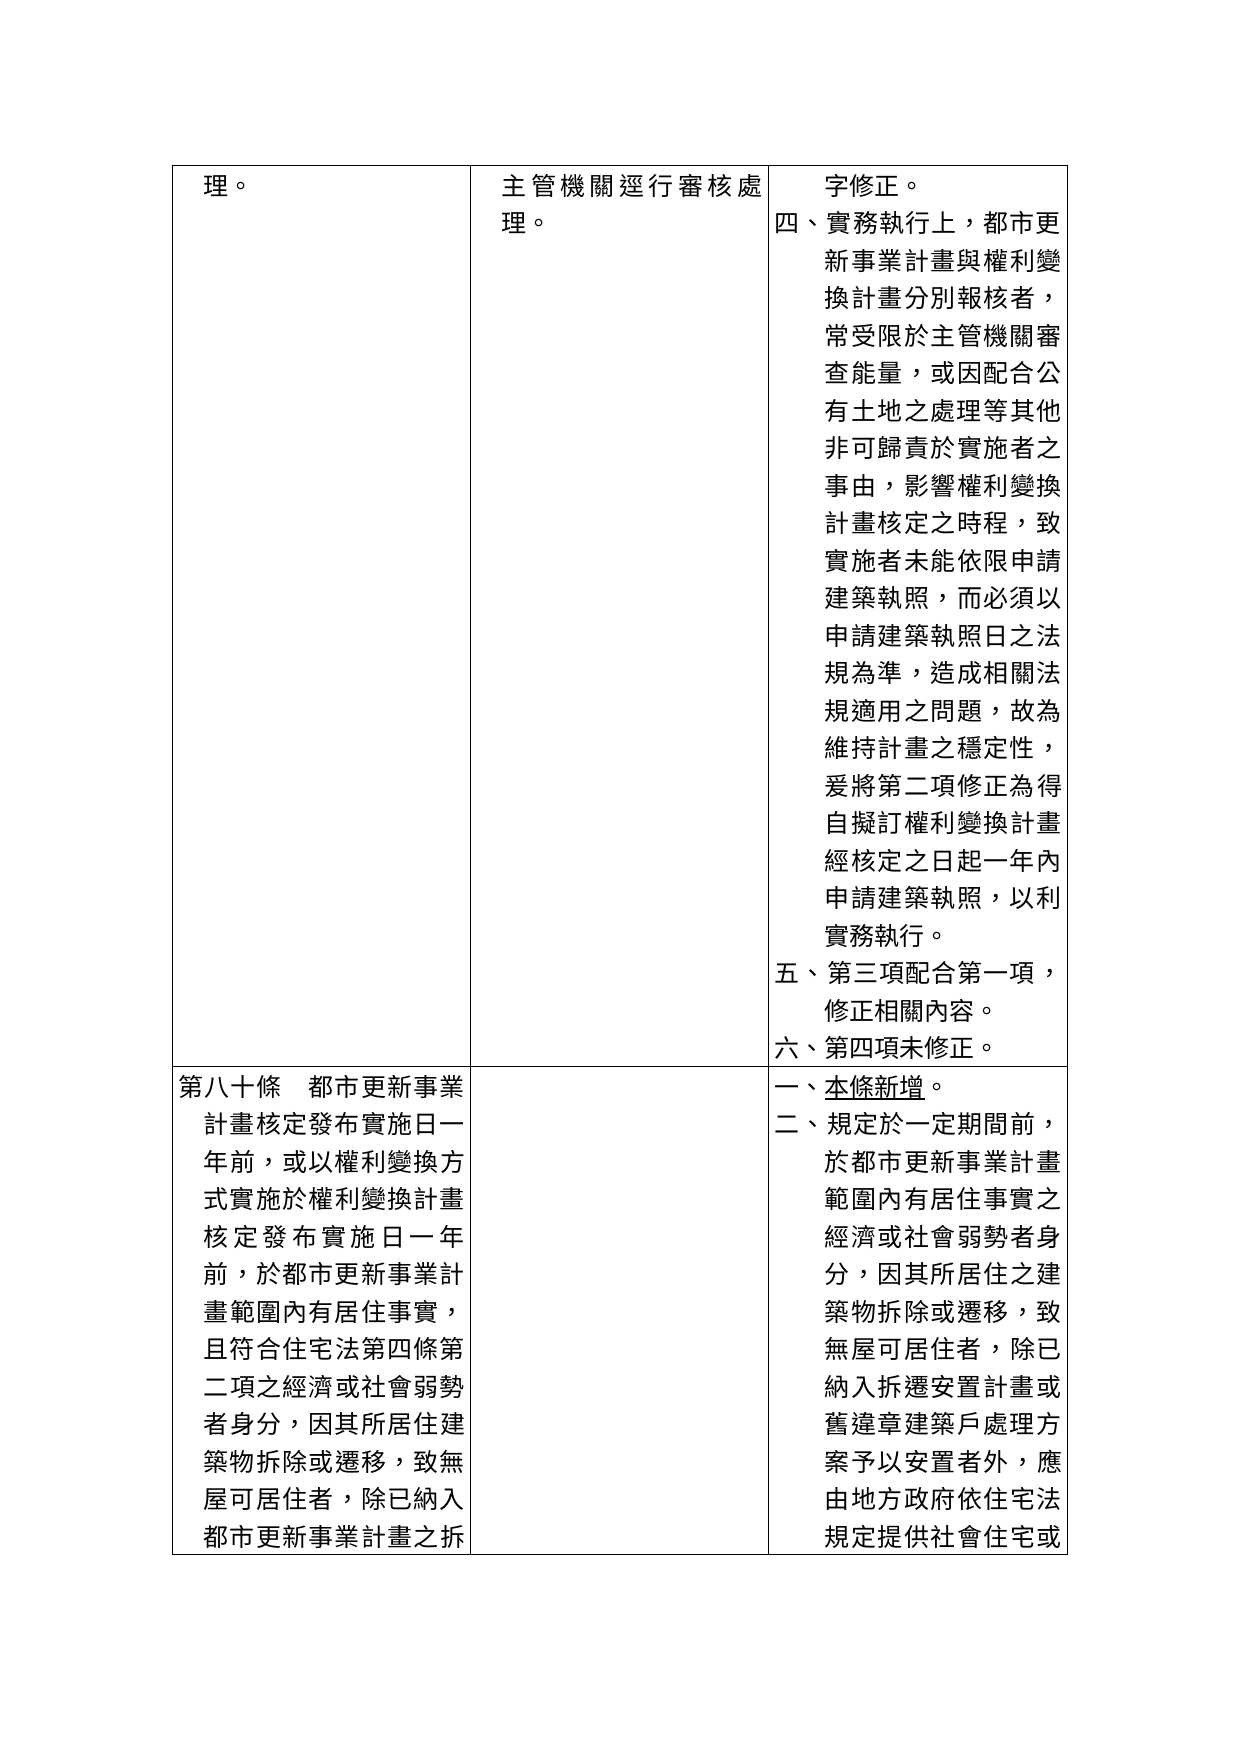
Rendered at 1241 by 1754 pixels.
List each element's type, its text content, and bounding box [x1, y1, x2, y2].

table_cell 主管機關逕行審核處理。 [471, 166, 768, 1066]
table_cell 字修正。 四、實務執行上，都市更新事業計畫與權利變換計畫分別報核者，常受限於主管機關審查能量，或因配合公有土地之處理等其他非可歸責於實施者之事由，影響權利變換計畫核定之時程，致實施者未能依限申請建築執照，而必須以申請建築執照日之法規為準，造成相關法規適用之問題，故為維持計畫之穩定性，爰將第二項修正為得自擬訂權利變換計畫經核定之日起一年內申請建築執照，以利實務執行。 五、第三項配合第一項，修正相關內容。 六、第四項未修正。 [769, 166, 1067, 1066]
table_cell [471, 1067, 768, 1554]
table_cell 第八十條 都市更新事業計畫核定發布實施日一年前，或以權利變換方式實施於權利變換計畫核定發布實施日一年前，於都市更新事業計畫範圍內有居住事實，且符合住宅法第四條第二項之經濟或社會弱勢者身分，因其所居住建築物拆除或遷移，致無屋可居住者，除已納入都市更新事業計畫之拆 [173, 1067, 470, 1554]
table_cell 理。 [173, 166, 470, 1066]
table_cell 一、本條新增。 二、規定於一定期間前，於都市更新事業計畫範圍內有居住事實之經濟或社會弱勢者身分，因其所居住之建築物拆除或遷移，致無屋可居住者，除已納入拆遷安置計畫或舊違章建築戶處理方案予以安置者外，應由地方政府依住宅法規定提供社會住宅或 [769, 1067, 1067, 1554]
